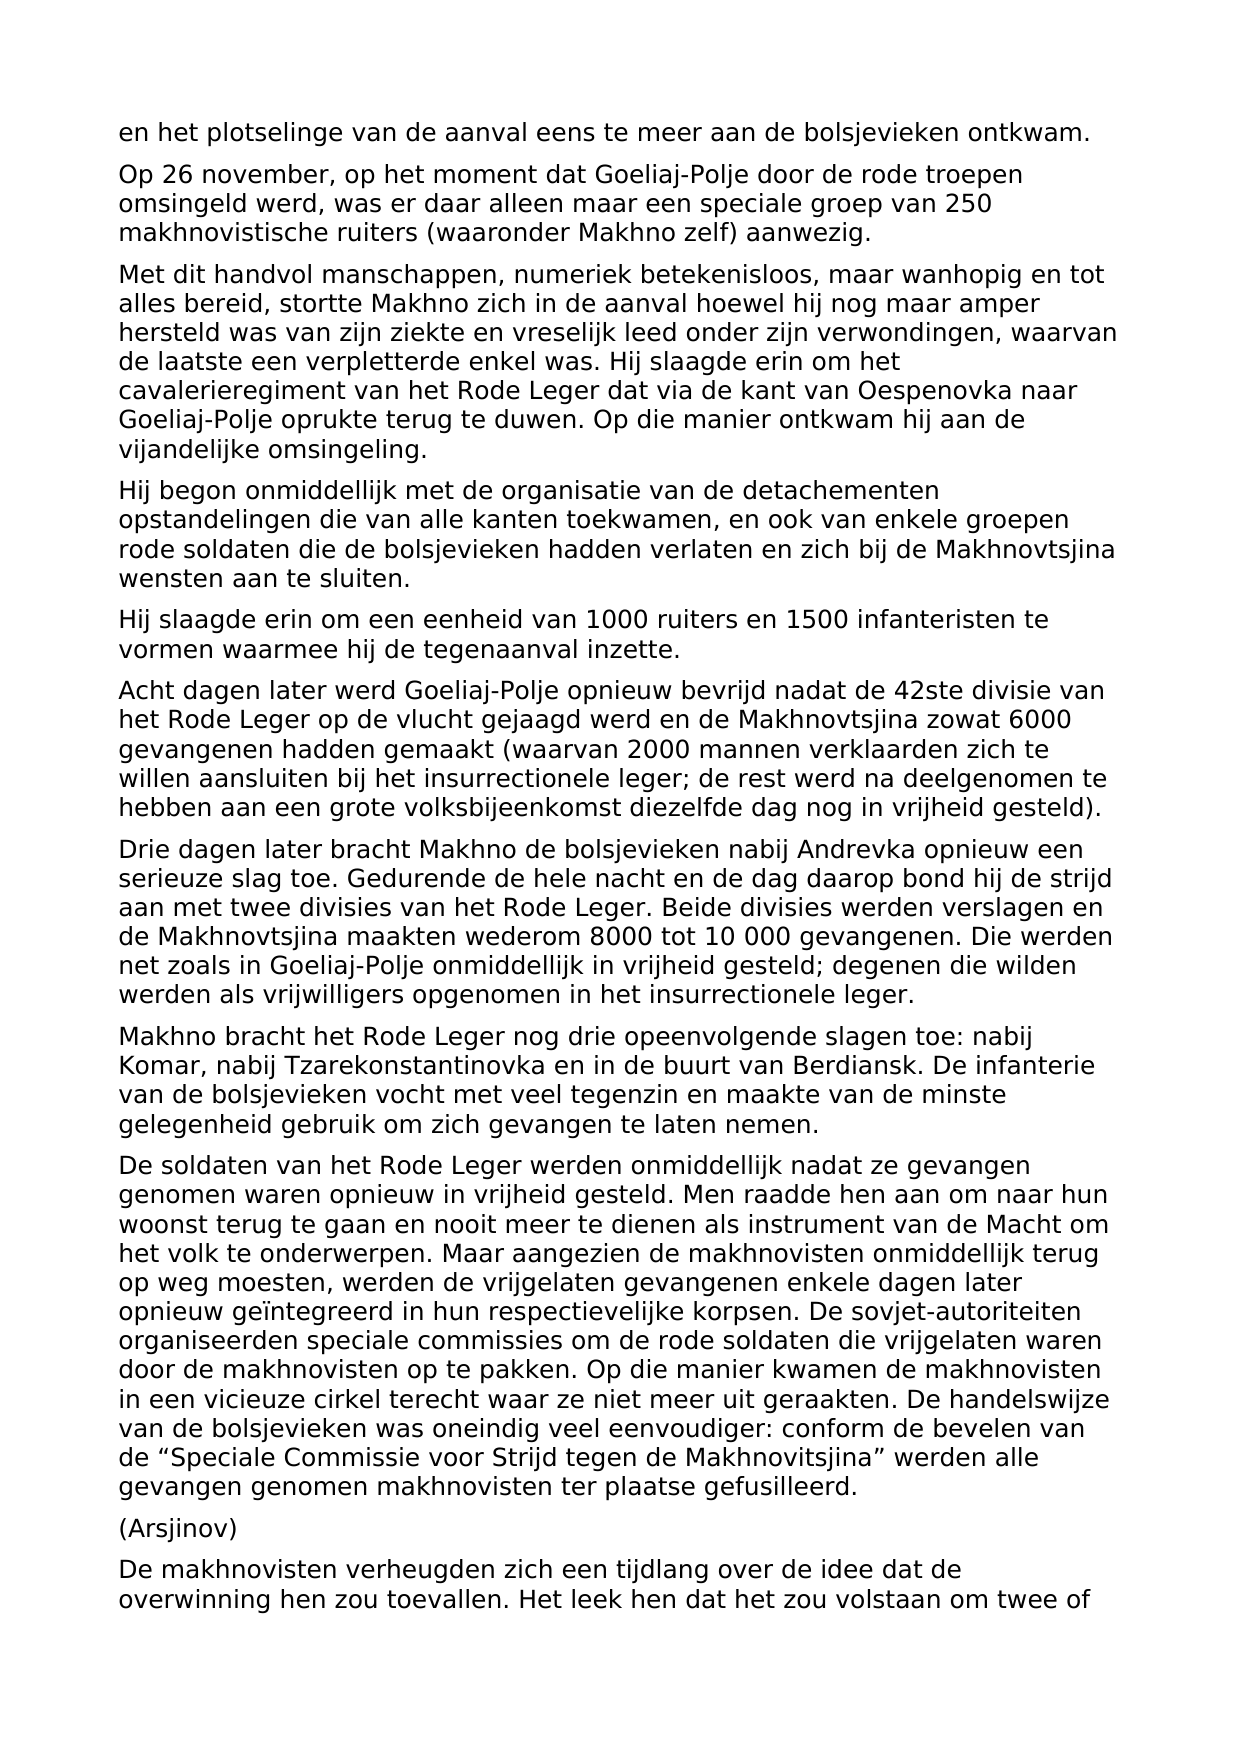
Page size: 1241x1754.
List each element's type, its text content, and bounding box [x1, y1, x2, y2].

text Met dit handvol manschappen, numeriek betekenisloos, maar wanhopig en tot alles bereid, stortte Makhno zich in de aanval hoewel hij nog maar amper hersteld was van zijn ziekte en vreselijk leed onder zijn verwondingen, waarvan de laatste een verpletterde enkel was. Hij slaagde erin om het cavalerieregiment van het Rode Leger dat via de kant van Oespenovka naar Goeliaj-Polje oprukte terug te duwen. Op die manier ontkwam hij aan de vijandelijke omsingeling. [118, 260, 1122, 464]
text (Arsjinov) [118, 1514, 1122, 1543]
text Hij slaagde erin om een eenheid van 1000 ruiters en 1500 infanteristen te vormen waarmee hij de tegenaanval inzette. [118, 606, 1122, 664]
text De soldaten van het Rode Leger werden onmiddellijk nadat ze gevangen genomen waren opnieuw in vrijheid gesteld. Men raadde hen aan om naar hun woonst terug te gaan en nooit meer te dienen als instrument van de Macht om het volk te onderwerpen. Maar aangezien de makhnovisten onmiddellijk terug op weg moesten, werden de vrijgelaten gevangenen enkele dagen later opnieuw geïntegreerd in hun respectievelijke korpsen. De sovjet-autoriteiten organiseerden speciale commissies om de rode soldaten die vrijgelaten waren door de makhnovisten op te pakken. Op die manier kwamen de makhnovisten in een vicieuze cirkel terecht waar ze niet meer uit geraakten. De handelswijze van de bolsjevieken was oneindig veel eenvoudiger: conform de bevelen van de “Speciale Commissie voor Strijd tegen de Makhnovitsjina” werden alle gevangen genomen makhnovisten ter plaatse gefusilleerd. [118, 1151, 1122, 1501]
text Drie dagen later bracht Makhno de bolsjevieken nabij Andrevka opnieuw een serieuze slag toe. Gedurende de hele nacht en de dag daarop bond hij de strijd aan met twee divisies van het Rode Leger. Beide divisies werden verslagen en de Makhnovtsjina maakten wederom 8000 tot 10 000 gevangenen. Die werden net zoals in Goeliaj-Polje onmiddellijk in vrijheid gesteld; degenen die wilden werden als vrijwilligers opgenomen in het insurrectionele leger. [118, 835, 1122, 1010]
text Acht dagen later werd Goeliaj-Polje opnieuw bevrijd nadat de 42ste divisie van het Rode Leger op de vlucht gejaagd werd en de Makhnovtsjina zowat 6000 gevangenen hadden gemaakt (waarvan 2000 mannen verklaarden zich te willen aansluiten bij het insurrectionele leger; de rest werd na deelgenomen te hebben aan een grote volksbijeenkomst diezelfde dag nog in vrijheid gesteld). [118, 676, 1122, 822]
text Op 26 november, op het moment dat Goeliaj-Polje door de rode troepen omsingeld werd, was er daar alleen maar een speciale groep van 250 makhnovistische ruiters (waaronder Makhno zelf) aanwezig. [118, 160, 1122, 247]
text De makhnovisten verheugden zich een tijdlang over de idee dat de overwinning hen zou toevallen. Het leek hen dat het zou volstaan om twee of [118, 1556, 1122, 1614]
text Makhno bracht het Rode Leger nog drie opeenvolgende slagen toe: nabij Komar, nabij Tzarekonstantinovka en in de buurt van Berdiansk. De infanterie van de bolsjevieken vocht met veel tegenzin en maakte van de minste gelegenheid gebruik om zich gevangen te laten nemen. [118, 1022, 1122, 1139]
text Hij begon onmiddellijk met de organisatie van de detachementen opstandelingen die van alle kanten toekwamen, en ook van enkele groepen rode soldaten die de bolsjevieken hadden verlaten en zich bij de Makhnovtsjina wensten aan te sluiten. [118, 476, 1122, 593]
text en het plotselinge van de aanval eens te meer aan de bolsjevieken ontkwam. [118, 118, 1122, 147]
